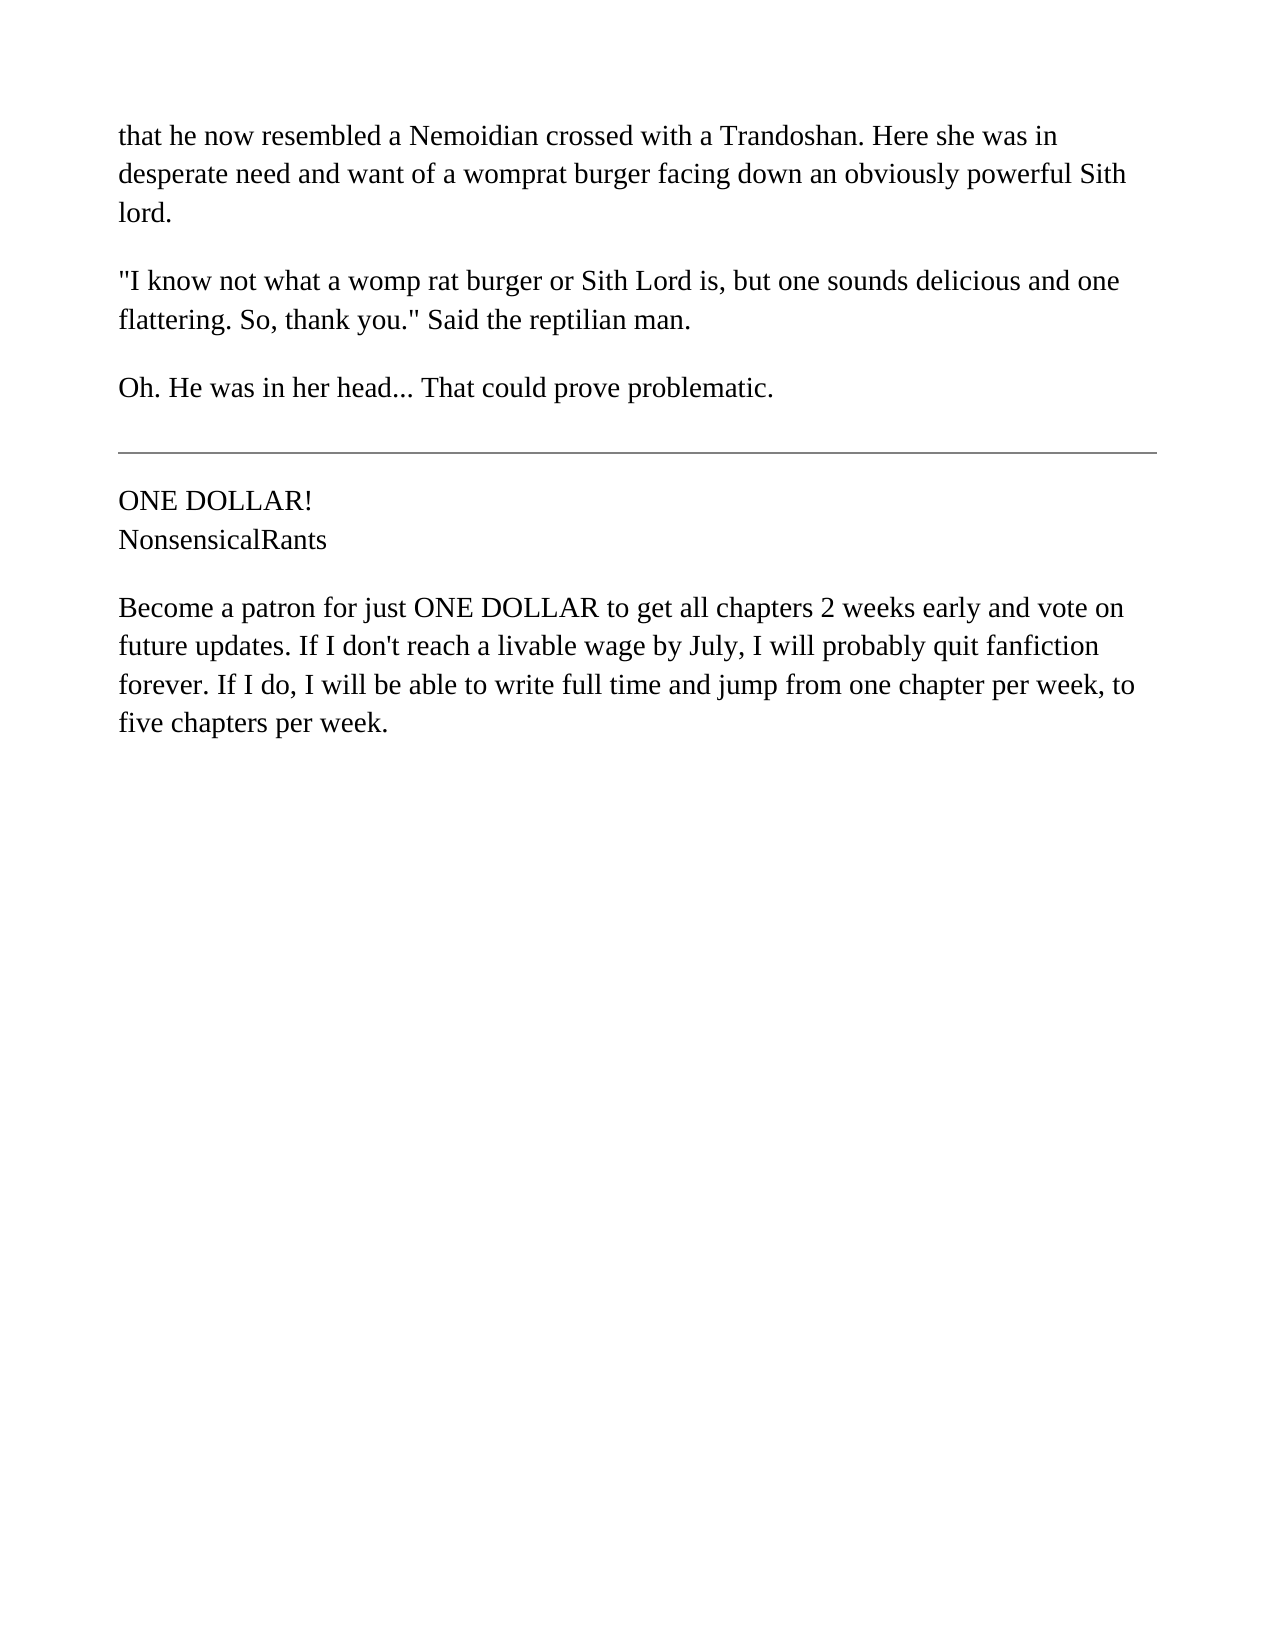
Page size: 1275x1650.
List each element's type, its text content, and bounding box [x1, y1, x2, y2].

text Become a patron for just ONE DOLLAR to get all chapters 2 weeks early and vote on future updates. If I don't reach a livable wage by July, I will probably quit fanfiction forever. If I do, I will be able to write full time and jump from one chapter per week, to five chapters per week. [118, 590, 1157, 739]
text that he now resembled a Nemoidian crossed with a Trandoshan. Here she was in desperate need and want of a womprat burger facing down an obviously powerful Sith lord. [118, 118, 1157, 229]
text "I know not what a womp rat burger or Sith Lord is, but one sounds delicious and one flattering. So, thank you." Said the reptilian man. [118, 263, 1157, 335]
text Oh. He was in her head... That could prove problematic. [118, 370, 1157, 403]
text ONE DOLLAR! NonsensicalRants [118, 483, 1157, 555]
